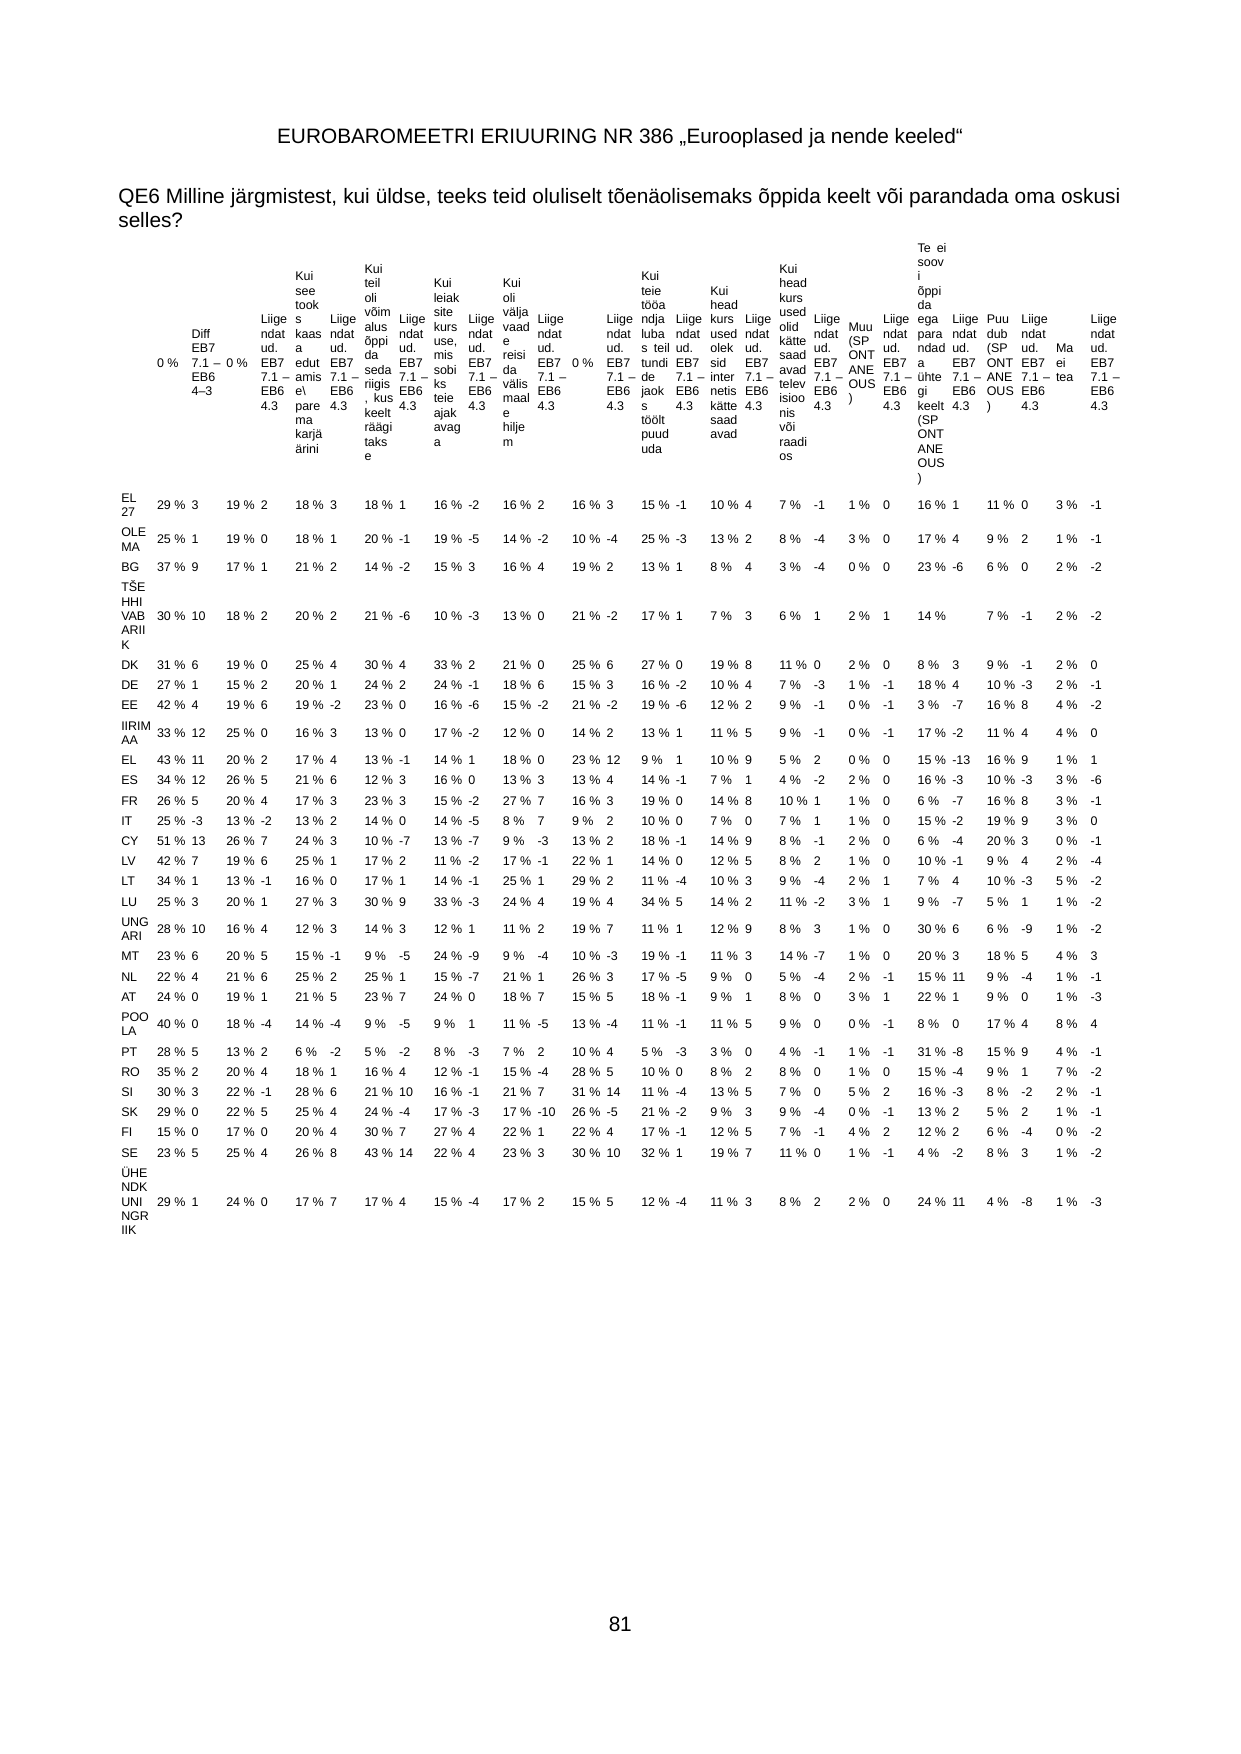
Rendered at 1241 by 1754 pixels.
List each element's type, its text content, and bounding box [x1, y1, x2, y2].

table_cell 6 % [915, 831, 949, 851]
table_cell 2 % [1053, 675, 1087, 695]
table_cell 21 % [638, 1102, 673, 1122]
table_cell –3 [465, 891, 500, 911]
table_cell 3 [327, 891, 361, 911]
table_cell –2 [604, 695, 638, 715]
table_cell 2 [465, 655, 500, 675]
table_cell 1 [880, 871, 914, 891]
table_cell 8 % [707, 1061, 742, 1082]
table_cell –1 [1088, 1041, 1122, 1061]
table_cell 13 % [361, 750, 396, 770]
table_cell 0 [1018, 557, 1053, 577]
table_cell 0 [880, 851, 914, 871]
table_cell –2 [534, 522, 569, 557]
table_cell MT [118, 946, 154, 966]
table_cell 14 % [707, 891, 742, 911]
table_cell 8 [742, 655, 776, 675]
table_cell 6 % [984, 1122, 1018, 1142]
table_cell 5 [742, 1007, 776, 1041]
table_cell 17 % [500, 1102, 534, 1122]
table_cell 3 [949, 946, 984, 966]
table_cell 24 % [154, 986, 188, 1007]
table_cell 3 [742, 1163, 776, 1240]
table_cell 0 % [845, 750, 880, 770]
table_header Kui oli väljavaade reisida välismaale hiljem [500, 237, 534, 487]
table_cell 24 % [915, 1163, 949, 1240]
table_cell 19 % [569, 557, 603, 577]
table_cell EL [118, 750, 154, 770]
table_cell 11 % [776, 891, 811, 911]
table_cell 0 [742, 1041, 776, 1061]
table_cell 5 % [845, 1082, 880, 1102]
table_cell 6 [258, 695, 292, 715]
table_cell 12 [189, 770, 223, 790]
table_cell 16 % [292, 715, 327, 750]
table_cell –7 [465, 966, 500, 986]
table_cell 30 % [361, 655, 396, 675]
table_cell 14 % [915, 577, 949, 654]
table_cell 27 % [154, 675, 188, 695]
table_cell 9 % [915, 891, 949, 911]
table_cell 7 [396, 1122, 431, 1142]
table_cell EL 27 [118, 488, 154, 522]
table_cell 19 % [223, 655, 258, 675]
table_cell 13 % [223, 871, 258, 891]
table_cell 5 [258, 1102, 292, 1122]
table_cell 1 [534, 871, 569, 891]
table_cell –1 [673, 946, 707, 966]
table_cell 3 [396, 770, 431, 790]
table_cell 0 [880, 488, 914, 522]
table_cell 27 % [292, 891, 327, 911]
table_cell 0 [534, 655, 569, 675]
table_cell 9 % [500, 946, 534, 966]
table_cell 9 % [569, 810, 603, 831]
table_cell 18 % [361, 488, 396, 522]
table_cell 5 [742, 715, 776, 750]
table_cell 12 % [707, 1122, 742, 1142]
table_cell 1 % [845, 790, 880, 810]
table_cell 3 [189, 488, 223, 522]
table_cell 1 [811, 577, 845, 654]
table_cell –4 [604, 522, 638, 557]
table_cell 42 % [154, 695, 188, 715]
table_cell 10 [189, 911, 223, 946]
table_cell 0 [258, 522, 292, 557]
table_cell 29 % [154, 488, 188, 522]
table_cell SE [118, 1142, 154, 1162]
table_cell 1 [327, 675, 361, 695]
table_cell –1 [1088, 966, 1122, 986]
table_cell 15 % [915, 810, 949, 831]
table_cell 4 [258, 790, 292, 810]
table_cell 3 [1088, 946, 1122, 966]
table_cell 0 [258, 715, 292, 750]
table_cell 0 [258, 655, 292, 675]
table_cell –1 [465, 675, 500, 695]
table_cell 4 [604, 891, 638, 911]
table_cell 2 [258, 750, 292, 770]
table_cell 0 % [845, 715, 880, 750]
table_cell –4 [673, 871, 707, 891]
table_cell 7 % [915, 871, 949, 891]
table_cell 5 [742, 1122, 776, 1142]
table_cell 2 [1018, 1102, 1053, 1122]
table_cell 25 % [154, 522, 188, 557]
table_cell 0 [1018, 986, 1053, 1007]
text QE6 Milline järgmistest, kui üldse, teeks teid oluliselt tõenäolisemaks õppida keelt või parandada oma oskusi selles? [118, 183, 1122, 231]
table_cell 0 [1088, 810, 1122, 831]
table_cell 15 % [569, 675, 603, 695]
table_cell 20 % [915, 946, 949, 966]
table_cell –1 [880, 966, 914, 986]
table_cell 12 % [361, 770, 396, 790]
table_cell 1 [673, 557, 707, 577]
table_cell 21 % [361, 1082, 396, 1102]
table_cell IIRIMAA [118, 715, 154, 750]
table_cell 23 % [154, 946, 188, 966]
table_cell NL [118, 966, 154, 986]
table_cell 12 [189, 715, 223, 750]
table_cell 7 % [776, 1122, 811, 1142]
table_cell 4 [604, 1122, 638, 1142]
table_header Liigendatud. EB77.1 – EB64.3 [1088, 237, 1122, 487]
table_cell 4 [949, 871, 984, 891]
table_cell 19 % [707, 1142, 742, 1162]
table_cell 6 % [776, 577, 811, 654]
table_cell 16 % [569, 790, 603, 810]
table_cell –1 [1018, 655, 1053, 675]
table_cell 21 % [500, 655, 534, 675]
table_header Kui see tooks kaasa edutamise\parema karjäärini [292, 237, 327, 487]
table_cell 1 % [845, 675, 880, 695]
table_cell 2 [258, 1041, 292, 1061]
table_cell –7 [949, 790, 984, 810]
table_cell –9 [465, 946, 500, 966]
table_cell 16 % [984, 790, 1018, 810]
table_cell 13 % [569, 831, 603, 851]
table_header Ma ei tea [1053, 237, 1087, 487]
table_cell 15 % [915, 966, 949, 986]
table_cell 15 % [638, 488, 673, 522]
table_cell 19 % [638, 946, 673, 966]
table_cell 2 [811, 1163, 845, 1240]
table_cell 0 [880, 831, 914, 851]
table_cell 17 % [223, 557, 258, 577]
table_header 0 % [154, 237, 188, 487]
table_cell 0 % [845, 1102, 880, 1122]
table_cell 28 % [569, 1061, 603, 1082]
table_cell –4 [811, 557, 845, 577]
table_cell –2 [949, 810, 984, 831]
table_cell 2 % [845, 577, 880, 654]
table_cell 15 % [984, 1041, 1018, 1061]
table_cell 13 % [638, 557, 673, 577]
table_cell –2 [811, 770, 845, 790]
table_cell 6 [604, 655, 638, 675]
table_cell 12 % [707, 911, 742, 946]
table_cell 34 % [154, 871, 188, 891]
table_cell 3 [1018, 831, 1053, 851]
table_cell 0 [534, 715, 569, 750]
table_cell 9 % [707, 986, 742, 1007]
table_cell 16 % [984, 750, 1018, 770]
table_cell 1 % [1053, 986, 1087, 1007]
table_cell 2 [880, 1082, 914, 1102]
table_cell 14 % [638, 770, 673, 790]
table_cell 20 % [984, 831, 1018, 851]
table_cell 16 % [984, 695, 1018, 715]
table_cell 2 [327, 557, 361, 577]
table_cell 1 [396, 966, 431, 986]
table_cell 3 [327, 488, 361, 522]
table_cell –5 [534, 1007, 569, 1041]
table_cell –3 [465, 577, 500, 654]
table_cell 37 % [154, 557, 188, 577]
table_cell 25 % [292, 966, 327, 986]
table_cell 34 % [154, 770, 188, 790]
table_cell 18 % [638, 831, 673, 851]
table_cell 22 % [223, 1082, 258, 1102]
table_cell 13 % [638, 715, 673, 750]
table_cell 1 % [1053, 1102, 1087, 1122]
table_cell 27 % [500, 790, 534, 810]
table_cell 6 [327, 1082, 361, 1102]
table_cell 19 % [984, 810, 1018, 831]
table_cell 16 % [361, 1061, 396, 1082]
table_cell 19 % [223, 986, 258, 1007]
table_cell 1 [465, 911, 500, 946]
table_cell 2 % [1053, 577, 1087, 654]
table_cell 18 % [223, 577, 258, 654]
table_cell 3 [742, 577, 776, 654]
table_cell 7 % [500, 1041, 534, 1061]
table_cell 0 [189, 1007, 223, 1041]
table_cell –4 [673, 1163, 707, 1240]
table_cell –1 [880, 695, 914, 715]
table_cell ES [118, 770, 154, 790]
table_cell 18 % [223, 1007, 258, 1041]
table_cell 12 % [292, 911, 327, 946]
table_cell 11 % [776, 655, 811, 675]
table_cell 18 % [915, 675, 949, 695]
table_cell 4 [1088, 1007, 1122, 1041]
table_cell 0 [811, 1142, 845, 1162]
table_cell 4 [189, 695, 223, 715]
table_cell 9 % [776, 715, 811, 750]
table_cell 10 % [431, 577, 465, 654]
table_cell 11 % [984, 488, 1018, 522]
table_cell 3 [327, 831, 361, 851]
table_cell –1 [396, 750, 431, 770]
table_cell 1 [258, 986, 292, 1007]
table_cell 1 [258, 891, 292, 911]
table_cell –2 [604, 577, 638, 654]
table_cell –1 [880, 715, 914, 750]
table_cell 0 [880, 1061, 914, 1082]
table_cell 8 [327, 1142, 361, 1162]
table_cell –2 [1088, 1142, 1122, 1162]
table_cell 7 [742, 1142, 776, 1162]
table_cell 8 [742, 790, 776, 810]
table_cell 11 % [431, 851, 465, 871]
table_cell 17 % [292, 1163, 327, 1240]
table_cell 1 % [845, 1142, 880, 1162]
table_cell 2 [258, 577, 292, 654]
table_cell 30 % [154, 577, 188, 654]
table_cell 14 % [361, 911, 396, 946]
table_cell 9 % [707, 1102, 742, 1122]
table_cell 25 % [569, 655, 603, 675]
table_cell 0 [949, 1007, 984, 1041]
table_cell 20 % [223, 891, 258, 911]
table_cell 19 % [292, 695, 327, 715]
table_cell 24 % [292, 831, 327, 851]
table_cell 6 % [984, 911, 1018, 946]
table_cell 0 [189, 986, 223, 1007]
table_cell 8 % [776, 911, 811, 946]
table_cell LV [118, 851, 154, 871]
table_cell –1 [1088, 831, 1122, 851]
table_cell –1 [880, 1142, 914, 1162]
table_header Kui head kursused oleksid internetis kättesaadavad [707, 237, 742, 487]
table_cell –2 [949, 715, 984, 750]
table_cell 9 % [984, 522, 1018, 557]
table_cell 8 % [984, 1142, 1018, 1162]
table_cell UNGARI [118, 911, 154, 946]
table_cell –1 [1018, 577, 1053, 654]
table_cell 20 % [292, 1122, 327, 1142]
table_cell RO [118, 1061, 154, 1082]
table_cell 10 [396, 1082, 431, 1102]
table_cell 17 % [500, 1163, 534, 1240]
table_cell 4 [396, 655, 431, 675]
table_cell –3 [811, 675, 845, 695]
table_cell 4 % [845, 1122, 880, 1142]
table_cell –1 [396, 522, 431, 557]
table_cell 24 % [431, 946, 465, 966]
table_header Liigendatud. EB77.1 – EB64.3 [742, 237, 776, 487]
table_cell 31 % [569, 1082, 603, 1102]
table_cell 14 % [569, 715, 603, 750]
table_cell –1 [673, 1122, 707, 1142]
table_cell –3 [534, 831, 569, 851]
table_cell 2 % [1053, 655, 1087, 675]
table_cell 1 [673, 715, 707, 750]
table_cell 0 [534, 750, 569, 770]
table_cell –1 [880, 675, 914, 695]
table_cell 9 [1018, 810, 1053, 831]
table_cell –2 [396, 1041, 431, 1061]
table_cell 9 [1018, 1041, 1053, 1061]
table_cell 6 [949, 911, 984, 946]
table_cell –1 [880, 1041, 914, 1061]
table_cell 19 % [223, 851, 258, 871]
table_cell 20 % [223, 750, 258, 770]
table_cell 0 [880, 522, 914, 557]
table_cell 0 [465, 770, 500, 790]
table_cell 8 % [1053, 1007, 1087, 1041]
table_cell 3 [189, 1082, 223, 1102]
table_cell 25 % [292, 655, 327, 675]
table_cell 1 [949, 986, 984, 1007]
table_cell 4 [1018, 1007, 1053, 1041]
table_cell –3 [465, 1041, 500, 1061]
table_cell OLEMA [118, 522, 154, 557]
table_cell 10 % [569, 1041, 603, 1061]
table_cell 28 % [154, 1041, 188, 1061]
table_cell –2 [465, 715, 500, 750]
table_cell 10 % [707, 871, 742, 891]
table_cell 23 % [154, 1142, 188, 1162]
table_cell 1 [327, 1061, 361, 1082]
table_cell 3 [949, 655, 984, 675]
table_cell 16 % [500, 557, 534, 577]
table_cell 7 % [776, 810, 811, 831]
table_cell 12 % [707, 851, 742, 871]
table_cell –5 [396, 946, 431, 966]
table_cell 30 % [915, 911, 949, 946]
table_cell 33 % [154, 715, 188, 750]
table_cell 10 [604, 1142, 638, 1162]
table_cell 1 % [1053, 1142, 1087, 1162]
table_cell 5 [258, 946, 292, 966]
table_cell 15 % [500, 1061, 534, 1082]
table_cell 18 % [292, 1061, 327, 1082]
table_header Kui leiaksite kursuse, mis sobiks teie ajakavaga [431, 237, 465, 487]
table_cell SI [118, 1082, 154, 1102]
table_cell 14 [396, 1142, 431, 1162]
table_cell 7 [534, 986, 569, 1007]
table_cell 1 [1018, 1061, 1053, 1082]
table_cell PT [118, 1041, 154, 1061]
table_cell 4 [327, 1122, 361, 1142]
table_cell 7 % [984, 577, 1018, 654]
table_cell 0 [880, 946, 914, 966]
table_cell 6 % [984, 557, 1018, 577]
table_cell 1 [811, 790, 845, 810]
table_cell 3 % [776, 557, 811, 577]
table_cell –1 [465, 871, 500, 891]
table_cell 5 [258, 770, 292, 790]
table_cell LT [118, 871, 154, 891]
table_cell 9 % [984, 851, 1018, 871]
table_cell 21 % [569, 695, 603, 715]
table_cell 0 [1088, 655, 1122, 675]
table_cell 3 [465, 557, 500, 577]
table_cell –4 [949, 831, 984, 851]
table_cell 24 % [361, 1102, 396, 1122]
table_cell 26 % [223, 831, 258, 851]
table_cell 2 % [845, 871, 880, 891]
table_header Kui head kursused olid kättesaadavad televisioonis või raadios [776, 237, 811, 487]
table_cell 3 [604, 675, 638, 695]
table_cell 2 [534, 1163, 569, 1240]
table_cell BG [118, 557, 154, 577]
table_cell 13 [189, 831, 223, 851]
table_cell 14 [604, 1082, 638, 1102]
table_cell 22 % [569, 1122, 603, 1142]
table_cell 16 % [431, 488, 465, 522]
table_cell 16 % [915, 1082, 949, 1102]
table_cell 5 % [984, 891, 1018, 911]
table_cell 3 [327, 715, 361, 750]
table_cell –7 [811, 946, 845, 966]
table_cell 7 [189, 851, 223, 871]
table_cell 11 % [500, 1007, 534, 1041]
table_cell 3 [604, 966, 638, 986]
table_cell 15 % [223, 675, 258, 695]
table_cell –3 [673, 522, 707, 557]
table_cell –1 [880, 1007, 914, 1041]
table_cell 5 % [1053, 871, 1087, 891]
table_cell 21 % [292, 770, 327, 790]
table_cell –1 [949, 851, 984, 871]
table_cell –1 [673, 488, 707, 522]
table_cell –4 [396, 1102, 431, 1122]
table_cell 10 % [361, 831, 396, 851]
table_cell 25 % [223, 715, 258, 750]
table_cell 25 % [154, 810, 188, 831]
table_cell 7 [327, 1163, 361, 1240]
table_cell 1 [189, 871, 223, 891]
table_cell –5 [465, 522, 500, 557]
table_cell 18 % [292, 522, 327, 557]
table_cell –2 [1088, 1061, 1122, 1082]
table_cell CY [118, 831, 154, 851]
table_cell 5 % [984, 1102, 1018, 1122]
table_cell 2 [811, 851, 845, 871]
table_cell 3 [742, 871, 776, 891]
table_cell 9 % [776, 1007, 811, 1041]
table_cell 2 [327, 810, 361, 831]
table_cell 23 % [361, 986, 396, 1007]
table_cell 17 % [915, 715, 949, 750]
table_cell 16 % [915, 488, 949, 522]
table_cell FR [118, 790, 154, 810]
table_cell 22 % [154, 966, 188, 986]
table_cell 3 [742, 1102, 776, 1122]
table_cell –13 [949, 750, 984, 770]
table_cell 2 [949, 1102, 984, 1122]
table_cell 9 [1018, 750, 1053, 770]
table_cell 15 % [431, 1163, 465, 1240]
table_cell 4 [604, 770, 638, 790]
table_cell 1 [880, 577, 914, 654]
table_cell 3 % [1053, 488, 1087, 522]
table_cell –3 [673, 1041, 707, 1061]
table_cell 22 % [569, 851, 603, 871]
table_cell 0 [258, 1122, 292, 1142]
table_cell 7 % [707, 770, 742, 790]
table_cell 4 % [1053, 1041, 1087, 1061]
table_cell 24 % [431, 675, 465, 695]
table_cell 31 % [154, 655, 188, 675]
table_cell 3 [534, 770, 569, 790]
table_cell –4 [534, 946, 569, 966]
table_cell 21 % [569, 577, 603, 654]
table_cell 5 [673, 891, 707, 911]
table_cell 0 % [845, 557, 880, 577]
table_cell 8 % [500, 810, 534, 831]
table_cell 43 % [154, 750, 188, 770]
table_cell 30 % [154, 1082, 188, 1102]
table_cell 1 [1018, 891, 1053, 911]
table_cell 25 % [500, 871, 534, 891]
table_cell –7 [949, 695, 984, 715]
table_cell 15 % [569, 1163, 603, 1240]
table_cell 3 [396, 790, 431, 810]
table_cell 12 % [500, 715, 534, 750]
table_cell 9 % [776, 1102, 811, 1122]
table_cell 0 [396, 715, 431, 750]
table_cell 0 % [845, 695, 880, 715]
table_cell 9 [742, 750, 776, 770]
table_cell 7 % [776, 1082, 811, 1102]
table_cell 9 % [361, 946, 396, 966]
table_cell 2 [327, 966, 361, 986]
table_cell 23 % [361, 695, 396, 715]
table_cell 11 % [707, 1163, 742, 1240]
table_cell 9 [742, 911, 776, 946]
table_cell –7 [396, 831, 431, 851]
table_cell 16 % [638, 675, 673, 695]
table_cell –3 [1088, 1163, 1122, 1240]
table_cell 21 % [361, 577, 396, 654]
table_cell 4 [742, 675, 776, 695]
table_cell 17 % [361, 871, 396, 891]
table_cell 4 [465, 1142, 500, 1162]
table_cell 2 [189, 1061, 223, 1082]
table_cell 0 [673, 655, 707, 675]
table_cell 3 % [915, 695, 949, 715]
table_cell 4 [534, 891, 569, 911]
table_cell 2 [396, 675, 431, 695]
table_header Muu (SPONTANEOUS) [845, 237, 880, 487]
table_cell 16 % [569, 488, 603, 522]
table_cell 23 % [361, 790, 396, 810]
table_cell 14 % [431, 750, 465, 770]
table_cell 18 % [500, 986, 534, 1007]
table_cell 1 [396, 871, 431, 891]
table_cell 26 % [292, 1142, 327, 1162]
table_cell 31 % [915, 1041, 949, 1061]
table_cell 14 % [500, 522, 534, 557]
table_cell –3 [1018, 871, 1053, 891]
table_cell 18 % [500, 750, 534, 770]
table_cell –2 [673, 1102, 707, 1122]
table_cell 7 [396, 986, 431, 1007]
table_cell –1 [811, 695, 845, 715]
table_header [118, 237, 154, 487]
table_cell 5 % [638, 1041, 673, 1061]
table_cell 1 [673, 1142, 707, 1162]
table_cell 9 % [500, 831, 534, 851]
table_cell 14 % [707, 790, 742, 810]
table_cell 0 [811, 1061, 845, 1082]
table_cell 11 % [707, 946, 742, 966]
table_cell 3 % [845, 891, 880, 911]
table_cell 0 [811, 655, 845, 675]
table_cell 4 [327, 1102, 361, 1122]
table_cell 3 [534, 1142, 569, 1162]
table_cell 8 % [984, 1082, 1018, 1102]
table_cell 11 % [776, 1142, 811, 1162]
table_cell 0 [811, 1007, 845, 1041]
table_cell 10 % [707, 750, 742, 770]
table_cell 4 [327, 655, 361, 675]
table_header Te ei soovi õppida ega parandada ühtegi keelt (SPONTANEOUS) [915, 237, 949, 487]
table_cell 26 % [154, 790, 188, 810]
table_cell 29 % [154, 1163, 188, 1240]
table_cell –1 [811, 488, 845, 522]
table_cell –6 [396, 577, 431, 654]
table_cell 17 % [638, 966, 673, 986]
table_cell –1 [1088, 1082, 1122, 1102]
table_cell 2 % [1053, 851, 1087, 871]
table_cell 1 [189, 1163, 223, 1240]
table_cell 19 % [569, 911, 603, 946]
table_cell 2 % [1053, 1082, 1087, 1102]
table_cell 4 [534, 557, 569, 577]
table_cell –8 [1018, 1163, 1053, 1240]
table_cell 0 % [845, 1007, 880, 1041]
table_cell 0 [327, 871, 361, 891]
table_cell 1 % [845, 851, 880, 871]
table_cell 4 [949, 522, 984, 557]
table_cell 19 % [569, 891, 603, 911]
table_cell 24 % [361, 675, 396, 695]
table_cell 3 [604, 790, 638, 810]
table_cell 29 % [154, 1102, 188, 1122]
table_cell 4 [949, 675, 984, 695]
table_cell –2 [1088, 695, 1122, 715]
table_cell 11 % [638, 911, 673, 946]
table_cell 8 % [707, 557, 742, 577]
table_cell –1 [673, 1007, 707, 1041]
table_cell 0 [1088, 715, 1122, 750]
table_cell 19 % [638, 790, 673, 810]
table_cell 10 % [707, 488, 742, 522]
table_cell 13 % [569, 770, 603, 790]
table_cell 9 % [361, 1007, 396, 1041]
table_cell 5 [742, 1082, 776, 1102]
table_cell –2 [1088, 1122, 1122, 1142]
table_cell 2 [742, 522, 776, 557]
table_cell 4 [327, 750, 361, 770]
table_header Kui teie tööandja lubas teil tundide jaoks töölt puududa [638, 237, 673, 487]
table_cell 20 % [292, 675, 327, 695]
table_cell 8 % [776, 986, 811, 1007]
table_cell 0 [673, 810, 707, 831]
table_header Liigendatud. EB77.1 – EB64.3 [1018, 237, 1053, 487]
table_cell 21 % [223, 966, 258, 986]
table_cell 2 % [845, 966, 880, 986]
table_cell 1 [327, 522, 361, 557]
table_cell 15 % [915, 1061, 949, 1082]
table_cell 9 [742, 831, 776, 851]
table_cell 10 % [707, 675, 742, 695]
table_cell 0 [534, 577, 569, 654]
table_cell –7 [465, 831, 500, 851]
table_cell 4 [1018, 851, 1053, 871]
table_cell 1 [742, 986, 776, 1007]
table_cell –1 [1088, 790, 1122, 810]
table_cell 9 [396, 891, 431, 911]
table_cell 17 % [292, 790, 327, 810]
table_cell 0 [880, 810, 914, 831]
table_cell 19 % [431, 522, 465, 557]
table_cell 14 % [431, 810, 465, 831]
table_cell 1 % [1053, 750, 1087, 770]
table_cell 4 [258, 1142, 292, 1162]
table_cell 17 % [431, 715, 465, 750]
table_cell LU [118, 891, 154, 911]
table_cell 0 [189, 1122, 223, 1142]
table_cell 4 % [984, 1163, 1018, 1240]
table_cell –4 [811, 871, 845, 891]
table_cell 34 % [638, 891, 673, 911]
table_cell 1 [327, 851, 361, 871]
table_cell 8 % [776, 522, 811, 557]
table_cell 6 [327, 770, 361, 790]
table_cell 2 [604, 810, 638, 831]
table_cell 29 % [569, 871, 603, 891]
table_cell 3 [811, 911, 845, 946]
table_cell 14 % [707, 831, 742, 851]
table_cell 0 [880, 655, 914, 675]
table_cell 18 % [292, 488, 327, 522]
table_cell 3 [327, 790, 361, 810]
table_cell 12 % [431, 911, 465, 946]
table_cell 4 [258, 911, 292, 946]
table_cell 4 [465, 1122, 500, 1142]
table_cell 0 [258, 1163, 292, 1240]
table_cell 1 [673, 577, 707, 654]
table_cell 13 % [500, 770, 534, 790]
table_cell 2 [604, 715, 638, 750]
table_cell 7 [534, 810, 569, 831]
table_cell –2 [534, 695, 569, 715]
table_cell 10 % [915, 851, 949, 871]
table_cell 18 % [984, 946, 1018, 966]
table_cell 3 % [1053, 790, 1087, 810]
table_cell 1 [949, 488, 984, 522]
table_cell 11 % [707, 715, 742, 750]
table_cell –1 [258, 871, 292, 891]
table_cell 0 [673, 1061, 707, 1082]
table_cell 11 [949, 966, 984, 986]
table_cell 2 [949, 1122, 984, 1142]
table_header Liigendatud. EB77.1 – EB64.3 [811, 237, 845, 487]
table_cell 35 % [154, 1061, 188, 1082]
table_cell 10 % [569, 946, 603, 966]
table_cell 2 [604, 557, 638, 577]
table_cell –3 [949, 770, 984, 790]
table_cell –1 [1088, 522, 1122, 557]
table_cell 1 [465, 1007, 500, 1041]
table_cell 16 % [292, 871, 327, 891]
table_cell 1 [189, 522, 223, 557]
table_cell 12 [604, 750, 638, 770]
table_cell 9 % [776, 695, 811, 715]
table_cell 23 % [569, 750, 603, 770]
table_cell –1 [811, 831, 845, 851]
table_cell 1 % [1053, 911, 1087, 946]
table_cell 22 % [431, 1142, 465, 1162]
table_cell 4 [1018, 715, 1053, 750]
table_cell 20 % [223, 946, 258, 966]
table_cell 4 [396, 1163, 431, 1240]
table_cell AT [118, 986, 154, 1007]
table_cell 1 [396, 488, 431, 522]
table_cell 8 % [431, 1041, 465, 1061]
table_cell 17 % [500, 851, 534, 871]
table_cell 10 % [984, 871, 1018, 891]
table_header Diff EB77.1 – EB64–3 [189, 237, 223, 487]
table_cell 14 % [431, 871, 465, 891]
table_cell 13 % [915, 1102, 949, 1122]
table_cell –2 [465, 488, 500, 522]
table_cell 25 % [361, 966, 396, 986]
table_cell 5 [604, 1163, 638, 1240]
table_cell –4 [534, 1061, 569, 1082]
table_cell 13 % [223, 1041, 258, 1061]
table_cell 15 % [292, 946, 327, 966]
table_cell 1 % [1053, 891, 1087, 911]
table_cell 0 [880, 1163, 914, 1240]
table_cell 0 % [1053, 1122, 1087, 1142]
table_cell 5 [604, 1061, 638, 1082]
table_cell 17 % [984, 1007, 1018, 1041]
table_cell 16 % [431, 1082, 465, 1102]
table_cell –1 [811, 1041, 845, 1061]
table_cell EE [118, 695, 154, 715]
table_header Liigendatud. EB77.1 – EB64.3 [949, 237, 984, 487]
table_cell 3 % [845, 522, 880, 557]
table_cell –1 [327, 946, 361, 966]
table_cell 8 % [776, 1163, 811, 1240]
table_header Liigendatud. EB77.1 – EB64.3 [604, 237, 638, 487]
table_cell 27 % [638, 655, 673, 675]
table_cell 15 % [431, 557, 465, 577]
table_cell 11 [189, 750, 223, 770]
table_cell 14 % [292, 1007, 327, 1041]
table_cell 3 [1018, 1142, 1053, 1162]
table_header 0 % [569, 237, 603, 487]
table_cell 26 % [569, 1102, 603, 1122]
table_cell 9 % [984, 966, 1018, 986]
table_cell 0 [880, 557, 914, 577]
table_cell –4 [1088, 851, 1122, 871]
table_cell 13 % [292, 810, 327, 831]
table_cell 8 [1018, 695, 1053, 715]
table_cell 5 [742, 851, 776, 871]
table_cell 16 % [500, 488, 534, 522]
table_cell –4 [258, 1007, 292, 1041]
table_cell –6 [673, 695, 707, 715]
table_cell 4 % [1053, 695, 1087, 715]
table_cell 33 % [431, 891, 465, 911]
table_cell 11 [949, 1163, 984, 1240]
table_cell 2 % [845, 831, 880, 851]
table_cell 0 [811, 1082, 845, 1102]
table_cell –1 [673, 831, 707, 851]
table_cell 5 [189, 1041, 223, 1061]
table_cell 30 % [361, 1122, 396, 1142]
table_cell 11 % [638, 871, 673, 891]
table_cell 3 [604, 488, 638, 522]
table_cell 9 % [638, 750, 673, 770]
table_cell 18 % [500, 675, 534, 695]
table_cell 19 % [223, 488, 258, 522]
table_cell 10 % [638, 810, 673, 831]
table_cell –5 [465, 810, 500, 831]
table_cell 24 % [223, 1163, 258, 1240]
table_cell 1 [880, 891, 914, 911]
table_cell 10 % [569, 522, 603, 557]
table_cell 9 % [984, 986, 1018, 1007]
table_cell –1 [258, 1082, 292, 1102]
table_cell 28 % [154, 911, 188, 946]
table_cell 9 % [776, 871, 811, 891]
table_cell POOLA [118, 1007, 154, 1041]
table_header Liigendatud. EB77.1 – EB64.3 [465, 237, 500, 487]
table_cell 1 % [1053, 1163, 1087, 1240]
table_cell –10 [534, 1102, 569, 1122]
table_cell 3 % [845, 986, 880, 1007]
table_cell 8 % [776, 851, 811, 871]
table_cell –1 [534, 851, 569, 871]
table_cell 0 [880, 911, 914, 946]
table_cell 22 % [915, 986, 949, 1007]
table_cell 14 % [361, 810, 396, 831]
table_cell –5 [396, 1007, 431, 1041]
table_cell ÜHENDKUNINGRIIK [118, 1163, 154, 1240]
table_header Liigendatud. EB77.1 – EB64.3 [327, 237, 361, 487]
table_cell –3 [1018, 675, 1053, 695]
table_cell 25 % [292, 1102, 327, 1122]
table_cell 4 % [1053, 715, 1087, 750]
table_cell –2 [1088, 891, 1122, 911]
table_cell 0 [1018, 488, 1053, 522]
table_cell 43 % [361, 1142, 396, 1162]
table_cell 2 [880, 1122, 914, 1142]
table_cell 21 % [500, 1082, 534, 1102]
table_cell 9 % [984, 1061, 1018, 1082]
table_cell 21 % [292, 557, 327, 577]
table_cell –4 [604, 1007, 638, 1041]
table_cell 3 [189, 891, 223, 911]
table_cell 1 [811, 810, 845, 831]
table_cell 7 [258, 831, 292, 851]
table_cell 3 % [1053, 770, 1087, 790]
table_cell 1 % [845, 946, 880, 966]
table_cell 42 % [154, 851, 188, 871]
table_cell 4 [742, 488, 776, 522]
table_cell –2 [465, 851, 500, 871]
table_cell 27 % [431, 1122, 465, 1142]
table_cell 25 % [154, 891, 188, 911]
table_cell 0 [396, 810, 431, 831]
table_cell –3 [1018, 770, 1053, 790]
table_cell 15 % [431, 790, 465, 810]
table_cell 5 [189, 1142, 223, 1162]
table_cell –1 [880, 1102, 914, 1122]
table_cell 20 % [361, 522, 396, 557]
table_cell 4 [742, 557, 776, 577]
table_cell 5 % [361, 1041, 396, 1061]
table_cell –2 [811, 891, 845, 911]
table_cell 20 % [292, 577, 327, 654]
table_cell –1 [673, 770, 707, 790]
table_cell 17 % [431, 1102, 465, 1122]
table_cell 17 % [915, 522, 949, 557]
table_cell –2 [327, 695, 361, 715]
table_cell 19 % [223, 522, 258, 557]
table_cell 2 [742, 1061, 776, 1082]
table_cell 11 % [638, 1082, 673, 1102]
table_cell 17 % [638, 577, 673, 654]
table_cell 0 % [1053, 831, 1087, 851]
table_cell 3 [742, 946, 776, 966]
table_cell 5 [189, 790, 223, 810]
table_cell –4 [1018, 966, 1053, 986]
table_cell 2 [534, 1041, 569, 1061]
table_header Liigendatud. EB77.1 – EB64.3 [880, 237, 914, 487]
table_cell 1 [189, 675, 223, 695]
table_cell –2 [396, 557, 431, 577]
table_cell 2 [534, 488, 569, 522]
table_cell 7 % [776, 675, 811, 695]
table_cell 10 % [984, 770, 1018, 790]
table_cell –1 [811, 1122, 845, 1142]
table_cell –4 [811, 1102, 845, 1122]
table_cell 13 % [707, 1082, 742, 1102]
table_cell 4 [396, 1061, 431, 1082]
table_cell 33 % [431, 655, 465, 675]
table_cell 26 % [223, 770, 258, 790]
table_cell 0 [742, 966, 776, 986]
table_cell 25 % [223, 1142, 258, 1162]
table_cell 1 % [845, 488, 880, 522]
table_cell 1 [880, 986, 914, 1007]
table_cell 19 % [638, 695, 673, 715]
table_cell 10 % [776, 790, 811, 810]
table_cell 8 [1018, 790, 1053, 810]
table_cell 17 % [361, 851, 396, 871]
table_cell 2 [742, 891, 776, 911]
table_cell –2 [1088, 577, 1122, 654]
table_cell 11 % [500, 911, 534, 946]
table_cell –3 [1088, 986, 1122, 1007]
table_cell 12 % [707, 695, 742, 715]
table_cell 22 % [223, 1102, 258, 1122]
table_cell –4 [673, 1082, 707, 1102]
table_cell –4 [465, 1163, 500, 1240]
table_cell 24 % [431, 986, 465, 1007]
table_cell –2 [1088, 871, 1122, 891]
table_cell 2 % [845, 1163, 880, 1240]
table_cell 15 % [915, 750, 949, 770]
table_cell –4 [1018, 1122, 1053, 1142]
table_cell 16 % [431, 695, 465, 715]
table_cell TŠEHHI VABARIIK [118, 577, 154, 654]
table_cell 4 [258, 1061, 292, 1082]
table_cell 26 % [569, 966, 603, 986]
table_cell –2 [465, 790, 500, 810]
table_cell 15 % [569, 986, 603, 1007]
table_cell 8 % [915, 1007, 949, 1041]
table_cell 8 % [915, 655, 949, 675]
table_cell 4 [604, 1041, 638, 1061]
table_cell 0 [465, 986, 500, 1007]
table_cell –3 [189, 810, 223, 831]
table_cell 6 [258, 851, 292, 871]
table_cell 3 % [707, 1041, 742, 1061]
table_cell –5 [604, 1102, 638, 1122]
table_cell –6 [465, 695, 500, 715]
table_cell 24 % [500, 891, 534, 911]
table_cell 0 [673, 851, 707, 871]
table_cell 6 [534, 675, 569, 695]
table_cell –1 [465, 1061, 500, 1082]
table_cell 6 % [292, 1041, 327, 1061]
table_header Liigendatud. EB77.1 – EB64.3 [396, 237, 431, 487]
table_cell 7 % [776, 488, 811, 522]
table_header Liigendatud. EB77.1 – EB64.3 [258, 237, 292, 487]
table_cell 22 % [500, 1122, 534, 1142]
table_cell 2 [811, 750, 845, 770]
table_cell 4 [189, 966, 223, 986]
table_cell –4 [949, 1061, 984, 1082]
table_cell 15 % [154, 1122, 188, 1142]
table_cell 0 [880, 790, 914, 810]
table_cell –7 [949, 891, 984, 911]
table_cell –8 [949, 1041, 984, 1061]
table_cell 16 % [431, 770, 465, 790]
table_cell 0 [189, 1102, 223, 1122]
table_cell 8 % [776, 831, 811, 851]
table_cell 6 [189, 655, 223, 675]
table_cell 1 % [845, 810, 880, 831]
table_cell 1 [1088, 750, 1122, 770]
table_cell –6 [1088, 770, 1122, 790]
table_cell 1 % [1053, 966, 1087, 986]
table_cell 28 % [292, 1082, 327, 1102]
table_cell DE [118, 675, 154, 695]
table_cell IT [118, 810, 154, 831]
table_cell 51 % [154, 831, 188, 851]
table_cell 1 [465, 750, 500, 770]
table_cell 17 % [223, 1122, 258, 1142]
table_cell 20 % [223, 790, 258, 810]
table_cell 11 % [707, 1007, 742, 1041]
table_cell 6 [258, 966, 292, 986]
table_cell 1 % [845, 911, 880, 946]
table_cell –1 [1088, 675, 1122, 695]
table_cell 19 % [223, 695, 258, 715]
table_cell –2 [673, 675, 707, 695]
table_cell 2 [604, 871, 638, 891]
table_cell 7 % [1053, 1061, 1087, 1082]
table_cell –1 [1088, 1102, 1122, 1122]
table_cell 13 % [223, 810, 258, 831]
table_cell 2 % [845, 770, 880, 790]
table_cell 7 [534, 1082, 569, 1102]
table_header 0 % [223, 237, 258, 487]
table_cell 25 % [638, 522, 673, 557]
table_cell 2 % [1053, 557, 1087, 577]
table_cell 6 % [915, 790, 949, 810]
table_cell 4 % [1053, 946, 1087, 966]
table_cell –2 [258, 810, 292, 831]
table_cell 9 [189, 557, 223, 577]
table_cell 7 [534, 790, 569, 810]
table_cell 5 [1018, 946, 1053, 966]
table_cell –2 [949, 1142, 984, 1162]
table_cell 12 % [431, 1061, 465, 1082]
table_cell SK [118, 1102, 154, 1122]
table_cell 0 [811, 986, 845, 1007]
table_cell 2 [258, 675, 292, 695]
table_cell 16 % [915, 770, 949, 790]
table_cell 13 % [361, 715, 396, 750]
table_cell –2 [1018, 1082, 1053, 1102]
table_cell 13 % [569, 1007, 603, 1041]
table_cell 1 % [845, 1061, 880, 1082]
table_cell 16 % [223, 911, 258, 946]
table_cell –2 [1088, 911, 1122, 946]
table_cell 18 % [638, 986, 673, 1007]
table_cell 12 % [915, 1122, 949, 1142]
table_cell 0 [880, 770, 914, 790]
table_cell 21 % [292, 986, 327, 1007]
table_cell 0 [742, 810, 776, 831]
table_cell FI [118, 1122, 154, 1142]
table_cell 5 [604, 986, 638, 1007]
table_cell 0 [673, 790, 707, 810]
table_cell 10 % [638, 1061, 673, 1082]
table_cell –3 [604, 946, 638, 966]
table_header Liigendatud. EB77.1 – EB64.3 [534, 237, 569, 487]
table_cell 3 [396, 911, 431, 946]
table_cell 1 [604, 851, 638, 871]
table_cell 0 [880, 750, 914, 770]
table_cell 13 % [431, 831, 465, 851]
table_cell 40 % [154, 1007, 188, 1041]
table_cell 11 % [638, 1007, 673, 1041]
table_cell 23 % [500, 1142, 534, 1162]
table_cell 2 [396, 851, 431, 871]
table_cell 25 % [292, 851, 327, 871]
table_cell 5 % [776, 750, 811, 770]
table_cell 21 % [500, 966, 534, 986]
table_cell 9 % [707, 966, 742, 986]
table_cell 20 % [223, 1061, 258, 1082]
table_cell 1 % [845, 1041, 880, 1061]
table_cell 11 % [984, 715, 1018, 750]
table_cell 13 % [500, 577, 534, 654]
table_cell –2 [1088, 557, 1122, 577]
table_cell –4 [327, 1007, 361, 1041]
table_cell 2 [258, 488, 292, 522]
table_cell –6 [949, 557, 984, 577]
table_cell 3 % [1053, 810, 1087, 831]
table_cell 17 % [292, 750, 327, 770]
table_cell 4 % [915, 1142, 949, 1162]
table_cell –5 [673, 966, 707, 986]
table_cell 13 % [707, 522, 742, 557]
table_cell –1 [465, 1082, 500, 1102]
table_cell 15 % [431, 966, 465, 986]
table_cell 2 [742, 695, 776, 715]
table_cell 14 % [638, 851, 673, 871]
table_cell 19 % [707, 655, 742, 675]
table_cell 1 [673, 911, 707, 946]
table_header Puudub (SPONTANEOUS) [984, 237, 1018, 487]
table_cell –4 [811, 966, 845, 986]
table_cell 23 % [915, 557, 949, 577]
table_cell 14 % [776, 946, 811, 966]
table_cell 5 % [776, 966, 811, 986]
table_cell 1 [742, 770, 776, 790]
table_cell 8 % [776, 1061, 811, 1082]
table_cell –4 [811, 522, 845, 557]
table_cell 7 % [707, 810, 742, 831]
table_cell 2 [1018, 522, 1053, 557]
table_cell 1 [534, 1122, 569, 1142]
table_cell 3 [327, 911, 361, 946]
table_cell 7 % [707, 577, 742, 654]
table_cell 2 [534, 911, 569, 946]
table_cell 2 [327, 577, 361, 654]
table_cell –3 [465, 1102, 500, 1122]
table_cell –1 [811, 715, 845, 750]
table_cell 17 % [638, 1122, 673, 1142]
table_cell 1 [258, 557, 292, 577]
table_cell [949, 577, 984, 654]
table_cell 7 [604, 911, 638, 946]
table_cell 12 % [638, 1163, 673, 1240]
table_cell 1 [534, 966, 569, 986]
table_cell 1 % [1053, 522, 1087, 557]
table_cell 9 % [431, 1007, 465, 1041]
table_cell 14 % [361, 557, 396, 577]
table_cell 10 % [984, 675, 1018, 695]
table_cell 2 % [845, 655, 880, 675]
table_cell –1 [1088, 488, 1122, 522]
table_cell 4 % [776, 770, 811, 790]
table_cell 10 [189, 577, 223, 654]
table_header Kui teil oli võimalus õppida seda riigis, kus keelt räägitakse [361, 237, 396, 487]
table_cell 15 % [500, 695, 534, 715]
table_cell –9 [1018, 911, 1053, 946]
table_cell –1 [673, 986, 707, 1007]
table_header Liigendatud. EB77.1 – EB64.3 [673, 237, 707, 487]
table_cell 5 [327, 986, 361, 1007]
table_cell 0 [396, 695, 431, 715]
table_cell 30 % [569, 1142, 603, 1162]
table_cell 6 [189, 946, 223, 966]
table_cell –3 [949, 1082, 984, 1102]
table_cell 2 [604, 831, 638, 851]
table_cell 30 % [361, 891, 396, 911]
table_cell DK [118, 655, 154, 675]
table_cell 32 % [638, 1142, 673, 1162]
table_cell 1 [673, 750, 707, 770]
table_cell 4 % [776, 1041, 811, 1061]
table_cell 17 % [361, 1163, 396, 1240]
table_cell 9 % [984, 655, 1018, 675]
table_cell –2 [327, 1041, 361, 1061]
